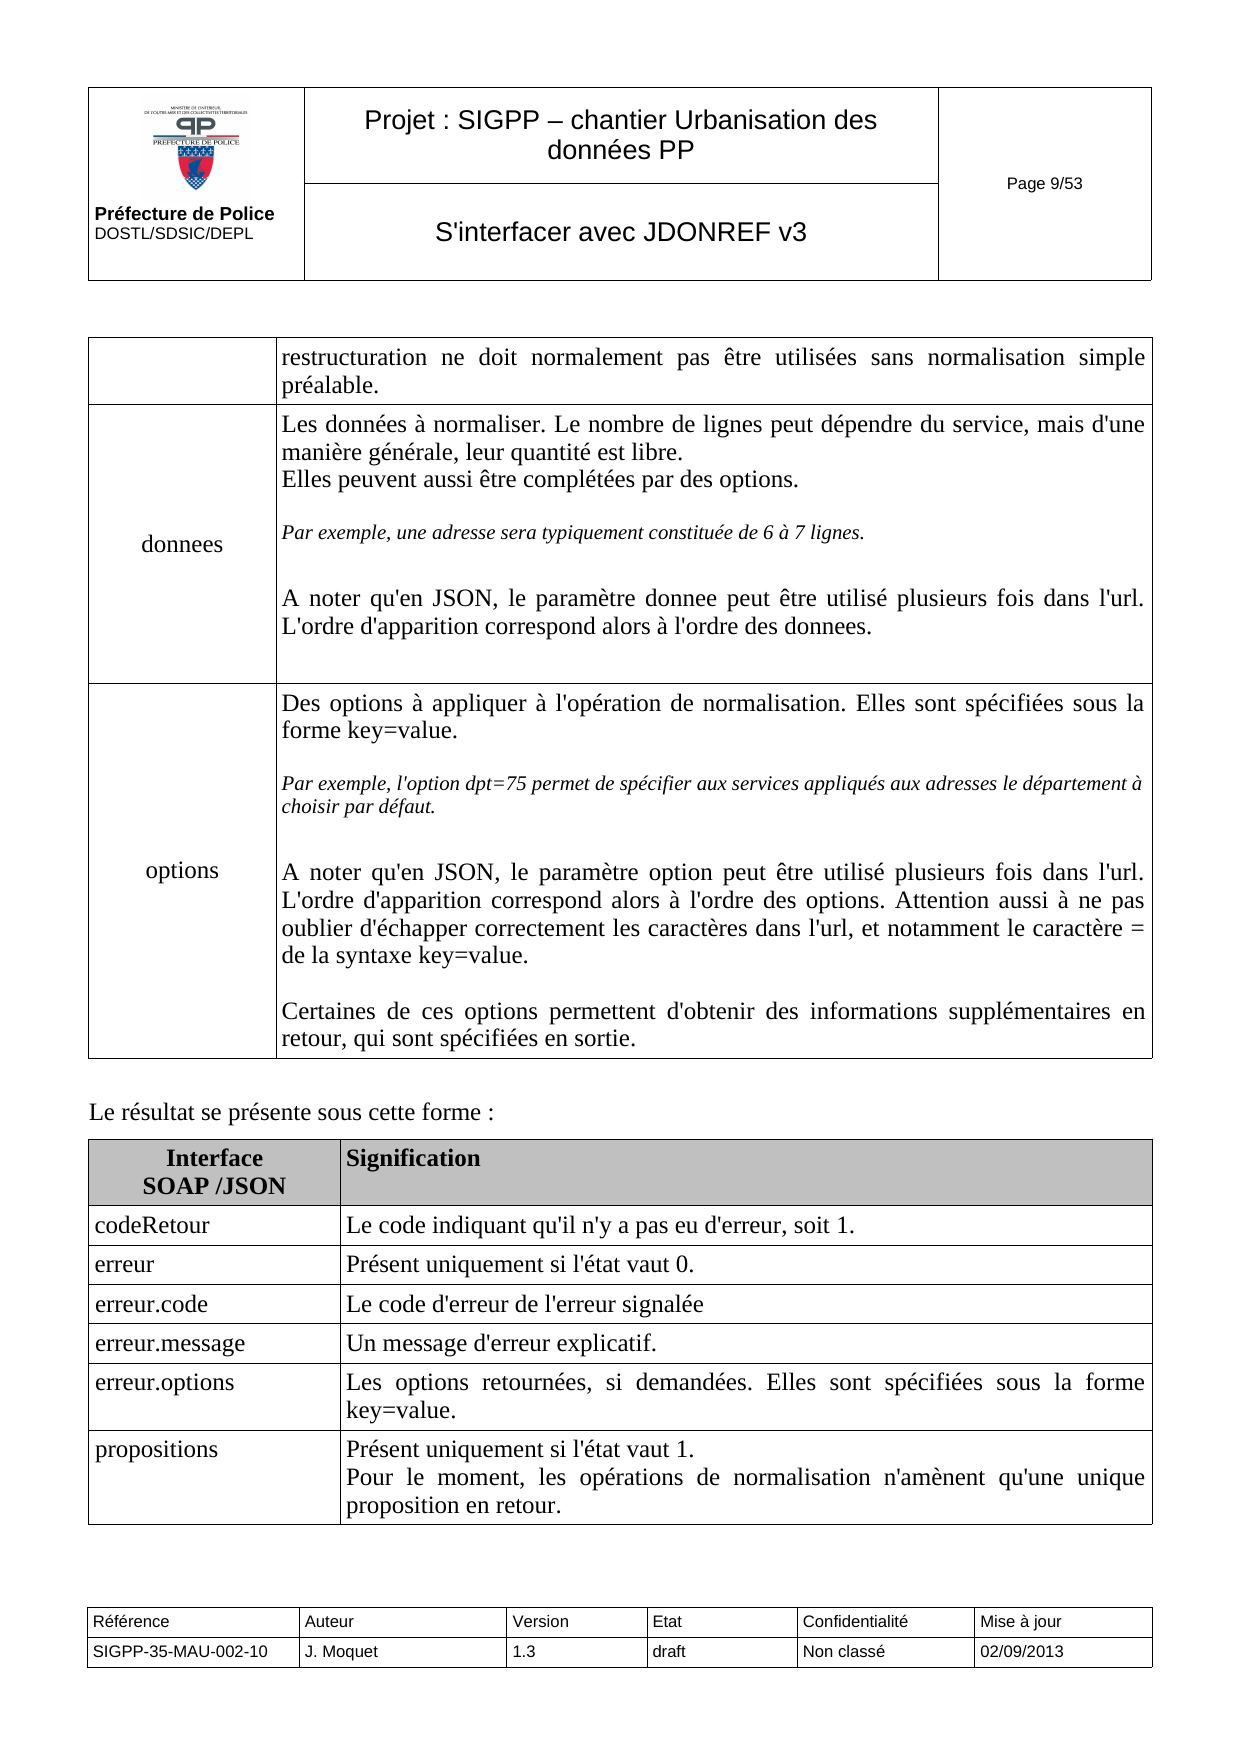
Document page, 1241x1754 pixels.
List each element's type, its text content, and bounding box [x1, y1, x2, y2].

table_cell donnees [89, 405, 276, 683]
table_cell Des options à appliquer à l'opération de normalisation. Elles sont spécifiées sous la forme key=value. Par exemple, l'option dpt=75 permet de spécifier aux services appliqués aux adresses le département à choisir par défaut. A noter qu'en JSON, le paramètre option peut être utilisé plusieurs fois dans l'url. L'ordre d'apparition correspond alors à l'ordre des options. Attention aussi à ne pas oublier d'échapper correctement les caractères dans l'url, et notamment le caractère = de la syntaxe key=value. Certaines de ces options permettent d'obtenir des informations supplémentaires en retour, qui sont spécifiées en sortie. [277, 684, 1152, 1058]
table_cell erreur [89, 1246, 340, 1284]
table_cell Les données à normaliser. Le nombre de lignes peut dépendre du service, mais d'une manière générale, leur quantité est libre. Elles peuvent aussi être complétées par des options. Par exemple, une adresse sera typiquement constituée de 6 à 7 lignes. A noter qu'en JSON, le paramètre donnee peut être utilisé plusieurs fois dans l'url. L'ordre d'apparition correspond alors à l'ordre des donnees. [277, 405, 1152, 683]
table_cell erreur.options [89, 1364, 340, 1429]
table_cell Le code d'erreur de l'erreur signalée [341, 1285, 1152, 1323]
table_cell Les options retournées, si demandées. Elles sont spécifiées sous la forme key=value. [341, 1364, 1152, 1429]
table_cell restructuration ne doit normalement pas être utilisées sans normalisation simple préalable. [277, 338, 1152, 404]
table_cell [89, 338, 276, 404]
table_cell Le code indiquant qu'il n'y a pas eu d'erreur, soit 1. [341, 1206, 1152, 1245]
table_cell Un message d'erreur explicatif. [341, 1324, 1152, 1362]
table_cell erreur.message [89, 1324, 340, 1362]
table_header Interface SOAP /JSON [89, 1140, 340, 1205]
table_header Signification [341, 1140, 1152, 1205]
table_cell propositions [89, 1431, 340, 1524]
table_cell Présent uniquement si l'état vaut 1. Pour le moment, les opérations de normalisation n'amènent qu'une unique proposition en retour. [341, 1431, 1152, 1524]
table_cell options [89, 684, 276, 1058]
text Le résultat se présente sous cette forme : [88, 1098, 1152, 1126]
table_cell Présent uniquement si l'état vaut 0. [341, 1246, 1152, 1284]
table_cell codeRetour [89, 1206, 340, 1245]
table_cell erreur.code [89, 1285, 340, 1323]
picture [141, 92, 252, 203]
